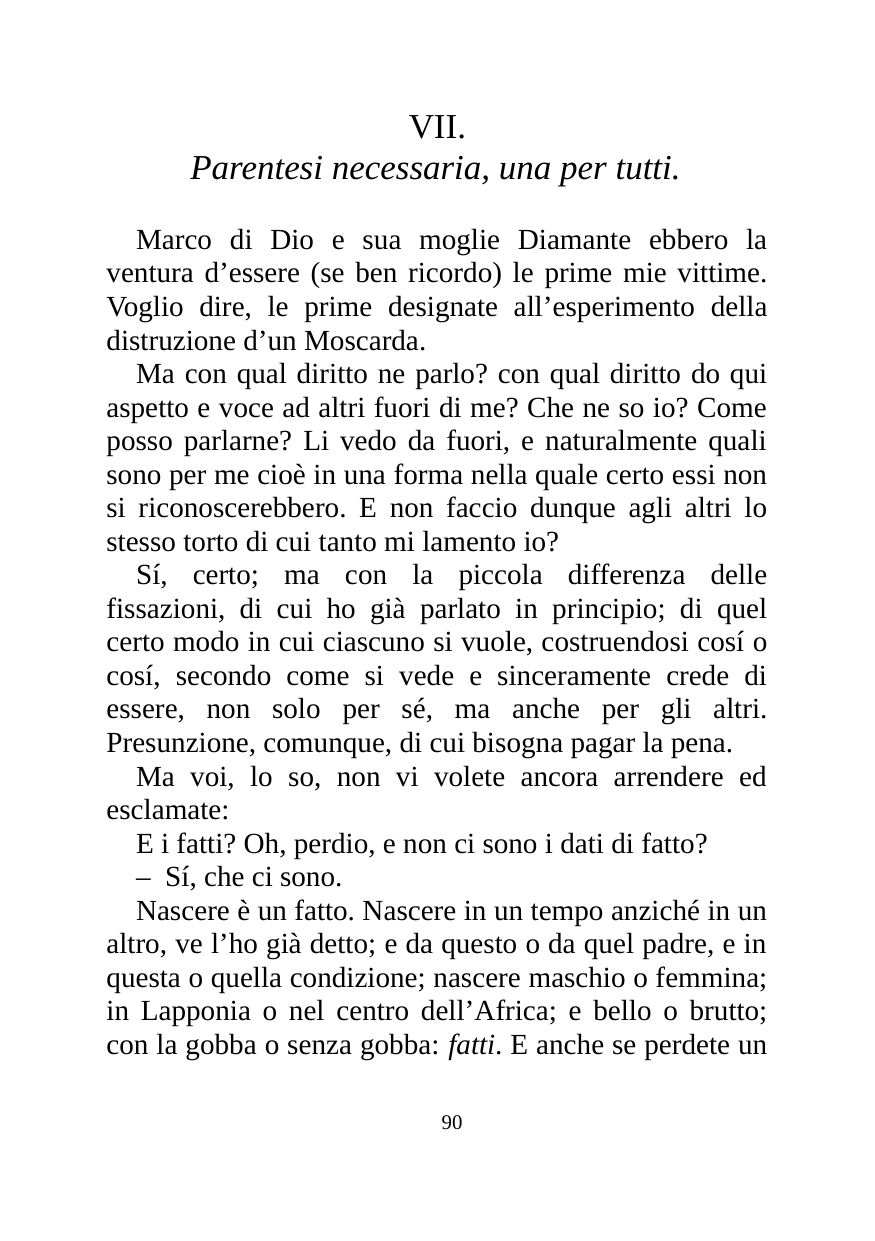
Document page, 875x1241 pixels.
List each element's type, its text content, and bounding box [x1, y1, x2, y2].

text Nascere è un fatto. Nascere in un tempo anziché in un altro, ve l’ho già detto; e da questo o da quel padre, e in questa o quella condizione; nascere maschio o femmina; in Lapponia o nel centro dell’Africa; e bello o brutto; con la gobba o senza gobba: fatti. E anche se perdete un [106, 893, 768, 1061]
subtitle VII. Parentesi necessaria, una per tutti. [106, 106, 768, 187]
text E i fatti? Oh, perdio, e non ci sono i dati di fatto? [106, 826, 768, 859]
text Sí, certo; ma con la piccola differenza delle fissazioni, di cui ho già parlato in principio; di quel certo modo in cui ciascuno si vuole, costruendosi cosí o cosí, secondo come si vede e sinceramente crede di essere, non solo per sé, ma anche per gli altri. Presunzione, comunque, di cui bisogna pagar la pena. [106, 557, 768, 759]
text Ma con qual diritto ne parlo? con qual diritto do qui aspetto e voce ad altri fuori di me? Che ne so io? Come posso parlarne? Li vedo da fuori, e naturalmente quali sono per me cioè in una forma nella quale certo essi non si riconoscerebbero. E non faccio dunque agli altri lo stesso torto di cui tanto mi lamento io? [106, 356, 768, 557]
text Marco di Dio e sua moglie Diamante ebbero la ventura d’essere (se ben ricordo) le prime mie vittime. Voglio dire, le prime designate all’esperimento della distruzione d’un Moscarda. [106, 222, 768, 356]
text – Sí, che ci sono. [106, 859, 768, 893]
text Ma voi, lo so, non vi volete ancora arrendere ed esclamate: [106, 759, 768, 826]
